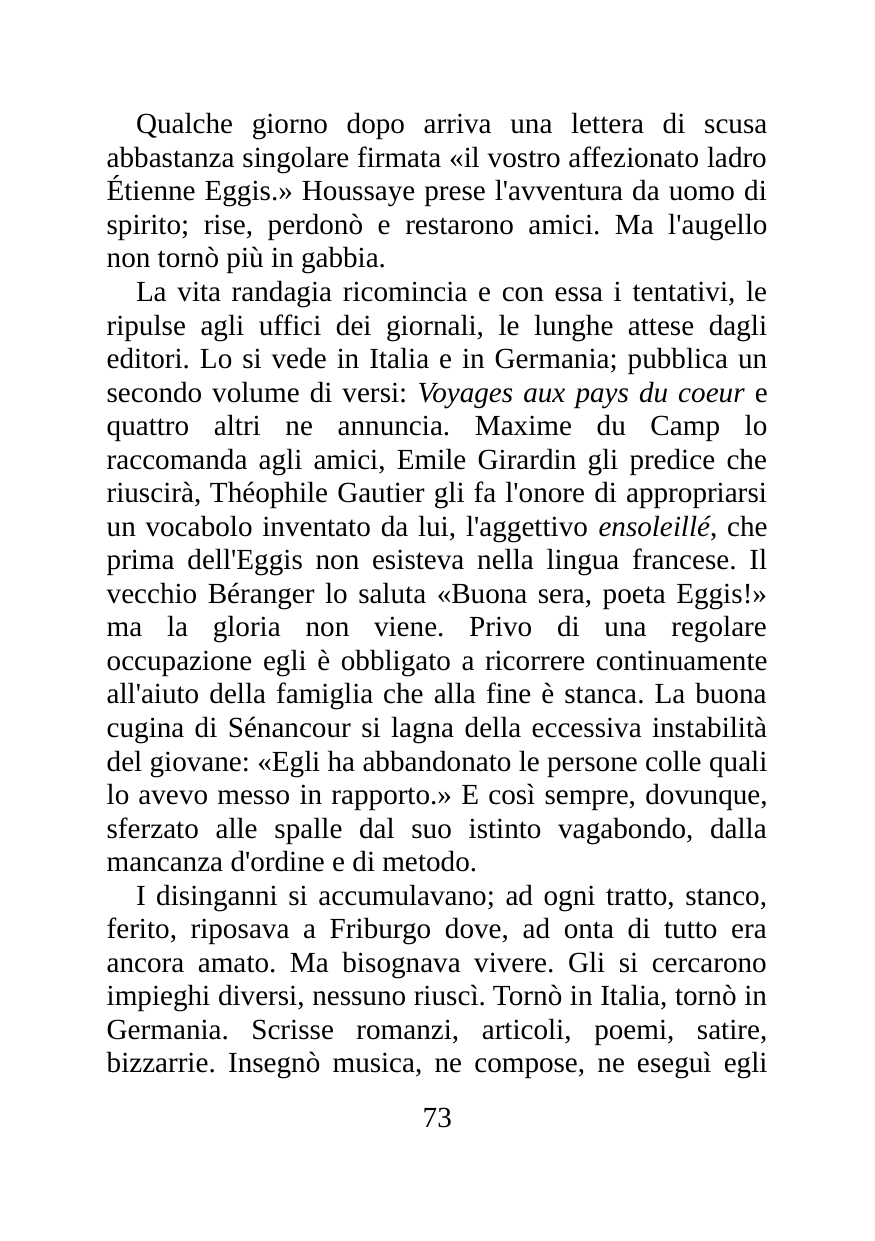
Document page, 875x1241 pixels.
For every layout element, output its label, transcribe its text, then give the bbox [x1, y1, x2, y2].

text I disinganni si accumulavano; ad ogni tratto, stanco, ferito, riposava a Friburgo dove, ad onta di tutto era ancora amato. Ma bisognava vivere. Gli si cercarono impieghi diversi, nessuno riuscì. Tornò in Italia, tornò in Germania. Scrisse romanzi, articoli, poemi, satire, bizzarrie. Insegnò musica, ne compose, ne eseguì egli [106, 878, 768, 1079]
text Qualche giorno dopo arriva una lettera di scusa abbastanza singolare firmata «il vostro affezionato ladro Étienne Eggis.» Houssaye prese l'avventura da uomo di spirito; rise, perdonò e restarono amici. Ma l'augello non tornò più in gabbia. [106, 106, 768, 274]
text La vita randagia ricomincia e con essa i tentativi, le ripulse agli uffici dei giornali, le lunghe attese dagli editori. Lo si vede in Italia e in Germania; pubblica un secondo volume di versi: Voyages aux pays du coeur e quattro altri ne annuncia. Maxime du Camp lo raccomanda agli amici, Emile Girardin gli predice che riuscirà, Théophile Gautier gli fa l'onore di appropriarsi un vocabolo inventato da lui, l'aggettivo ensoleillé, che prima dell'Eggis non esisteva nella lingua francese. Il vecchio Béranger lo saluta «Buona sera, poeta Eggis!» ma la gloria non viene. Privo di una regolare occupazione egli è obbligato a ricorrere continuamente all'aiuto della famiglia che alla fine è stanca. La buona cugina di Sénancour si lagna della eccessiva instabilità del giovane: «Egli ha abbandonato le persone colle quali lo avevo messo in rapporto.» E così sempre, dovunque, sferzato alle spalle dal suo istinto vagabondo, dalla mancanza d'ordine e di metodo. [106, 274, 768, 878]
